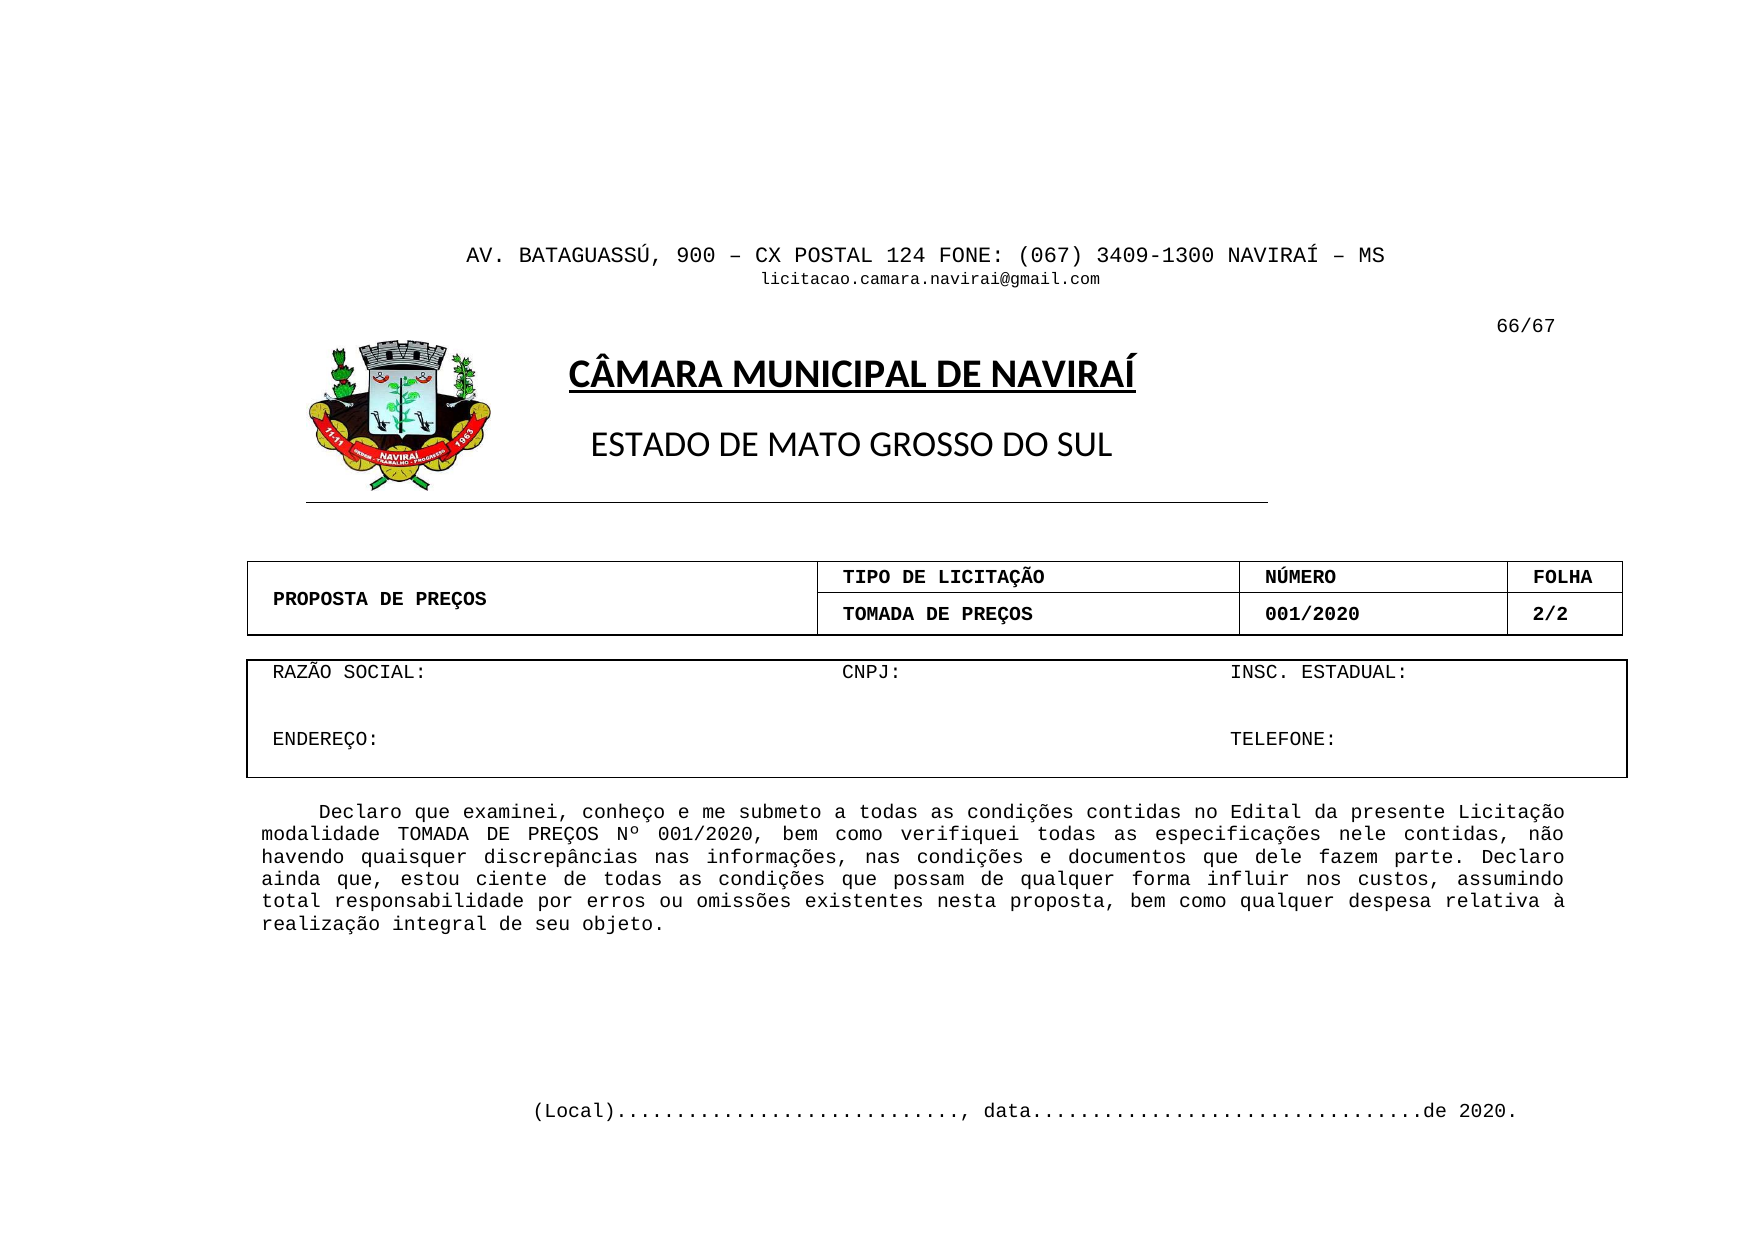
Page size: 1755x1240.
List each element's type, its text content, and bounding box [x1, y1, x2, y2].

text (Local)............................., data.................................de 2020. [532, 1078, 1693, 1123]
table_cell 001/2020 [1240, 593, 1507, 634]
table_header RAZÃO SOCIAL: [248, 661, 569, 704]
text Declaro que examinei, conheço e me submeto a todas as condições contidas no Edital da presente Licitação modalidade TOMADA DE PREÇOS Nº 001/2020, bem como verifiquei todas as especificações nele contidas, não havendo quaisquer discrepâncias nas informações, nas condições e documentos que dele fazem parte. Declaro ainda que, estou ciente de todas as condições que possam de qualquer forma influir nos custos, assumindo total responsabilidade por erros ou omissões existentes nesta proposta, bem como qualquer despesa relativa à realização integral de seu objeto. [261, 802, 1566, 936]
table_cell 2/2 [1508, 593, 1622, 634]
table_header PROPOSTA DE PREÇOS [248, 562, 817, 634]
table_header TIPO DE LICITAÇÃO [818, 562, 1239, 591]
table_header NÚMERO [1240, 562, 1507, 591]
table_cell [569, 704, 1230, 777]
table_header FOLHA [1508, 562, 1622, 591]
table_cell TELEFONE: [1230, 704, 1626, 777]
table_cell ENDEREÇO: [248, 704, 569, 777]
text AV. BATAGUASSÚ, 900 – CX POSTAL 124 FONE: (067) 3409-1300 NAVIRAÍ – MS [466, 245, 1693, 269]
text 66/67 [837, 316, 1567, 339]
table_header CNPJ: [569, 661, 1230, 704]
table_header INSC. ESTADUAL: [1230, 661, 1626, 704]
table_cell TOMADA DE PREÇOS [818, 593, 1239, 634]
text licitacao.camara.navirai@gmail.com [261, 271, 1609, 290]
